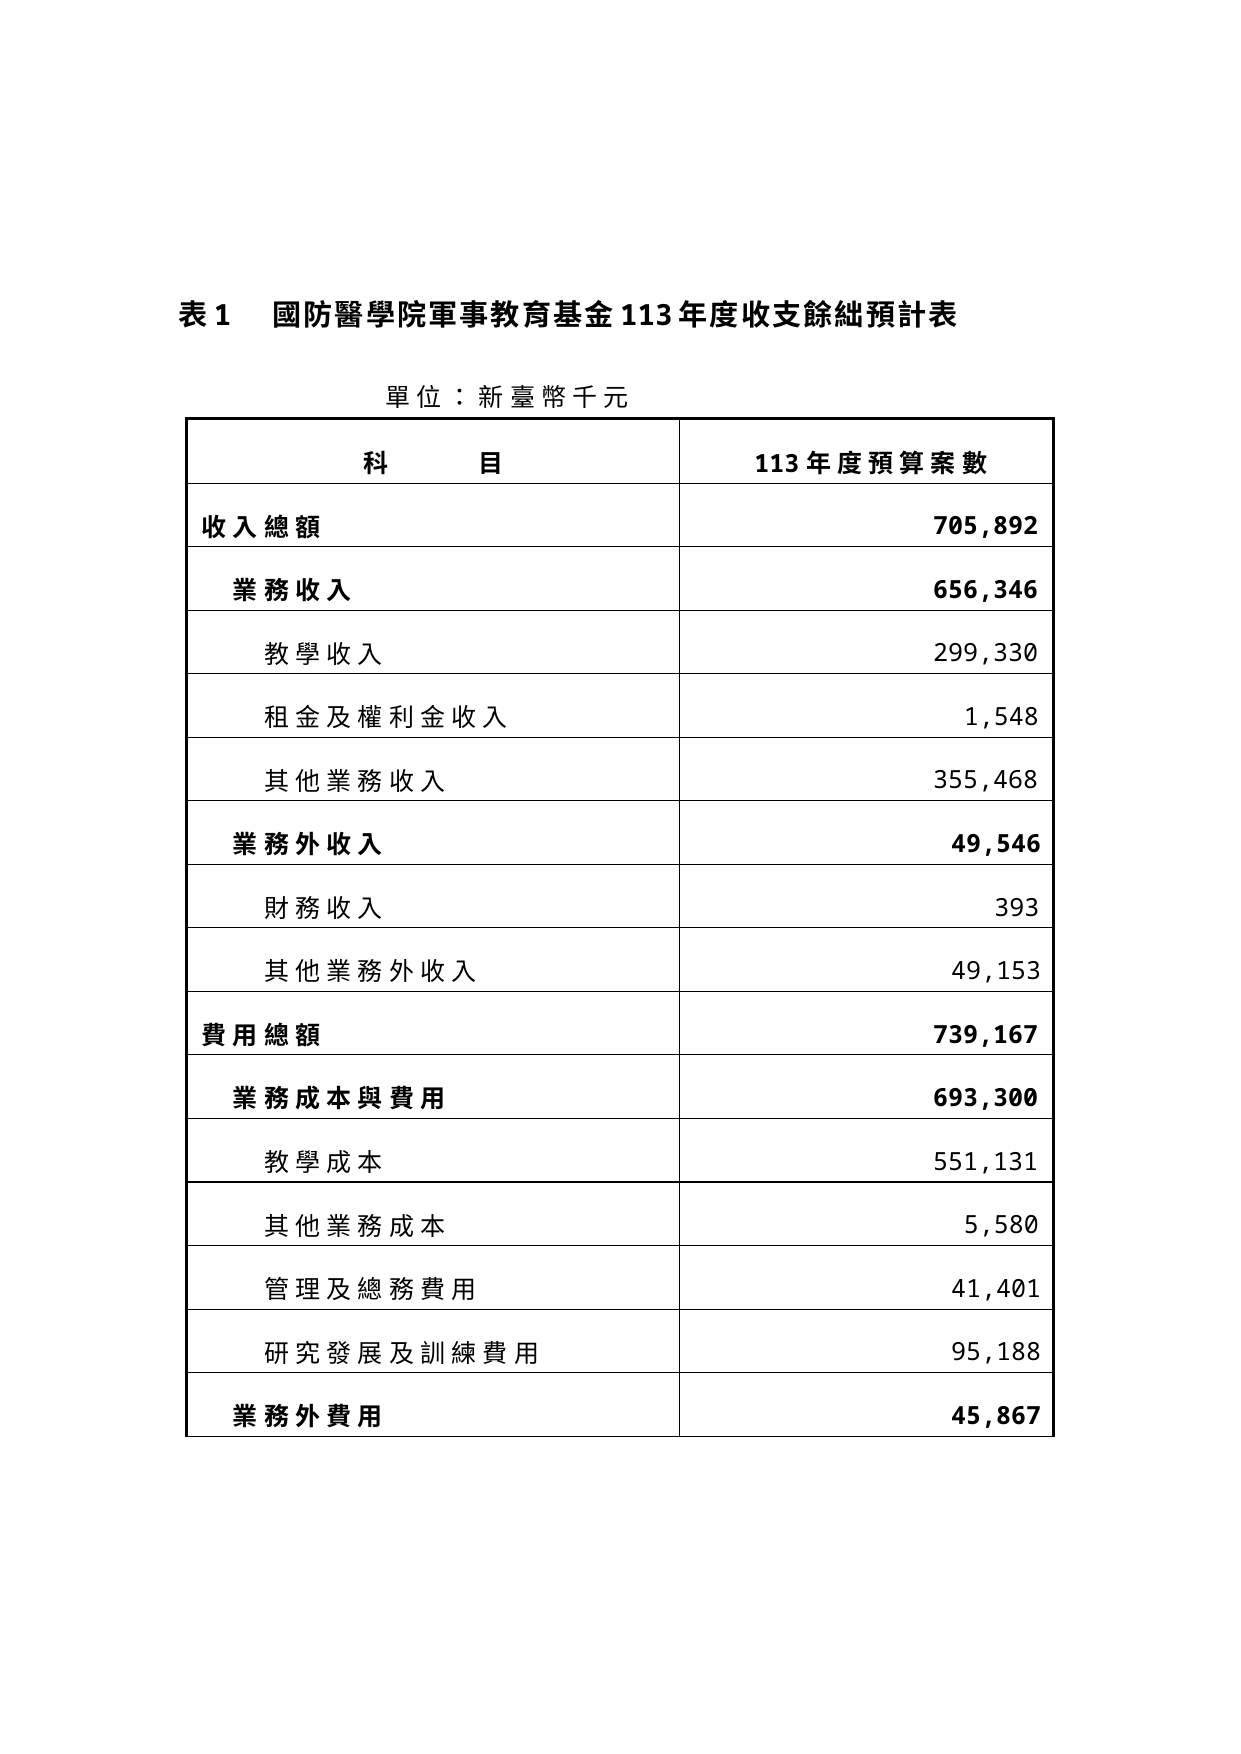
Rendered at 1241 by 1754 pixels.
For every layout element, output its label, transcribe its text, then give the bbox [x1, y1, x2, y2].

text 單位：新臺幣千元 [177, 354, 1048, 417]
table_cell 49,546 [680, 801, 1052, 864]
table_cell 其他業務收入 [188, 738, 679, 800]
table_cell 業務外費用 [188, 1373, 679, 1436]
table_cell 551,131 [680, 1119, 1052, 1181]
table_cell 其他業務成本 [188, 1183, 679, 1245]
table_cell 教學收入 [188, 611, 679, 673]
table_cell 41,401 [680, 1246, 1052, 1308]
table_cell 45,867 [680, 1373, 1052, 1436]
table_cell 693,300 [680, 1055, 1052, 1118]
table_cell 1,548 [680, 674, 1052, 737]
table_cell 業務外收入 [188, 801, 679, 864]
table_cell 收入總額 [188, 484, 679, 546]
table_cell 費用總額 [188, 992, 679, 1054]
table_cell 739,167 [680, 992, 1052, 1054]
table_cell 業務收入 [188, 547, 679, 609]
table_cell 租金及權利金收入 [188, 674, 679, 737]
table_cell 705,892 [680, 484, 1052, 546]
table_cell 管理及總務費用 [188, 1246, 679, 1308]
table_header 科 目 [188, 420, 679, 482]
table_cell 393 [680, 865, 1052, 927]
table_cell 教學成本 [188, 1119, 679, 1181]
table_cell 95,188 [680, 1310, 1052, 1372]
table_cell 其他業務外收入 [188, 928, 679, 991]
table_cell 業務成本與費用 [188, 1055, 679, 1118]
text 表1 國防醫學院軍事教育基金113年度收支餘絀預計表 [177, 229, 1063, 354]
table_cell 299,330 [680, 611, 1052, 673]
table_cell 研究發展及訓練費用 [188, 1310, 679, 1372]
table_cell 財務收入 [188, 865, 679, 927]
table_cell 5,580 [680, 1183, 1052, 1245]
table_cell 49,153 [680, 928, 1052, 991]
table_header 113年度預算案數 [680, 420, 1052, 482]
table_cell 355,468 [680, 738, 1052, 800]
table_cell 656,346 [680, 547, 1052, 609]
